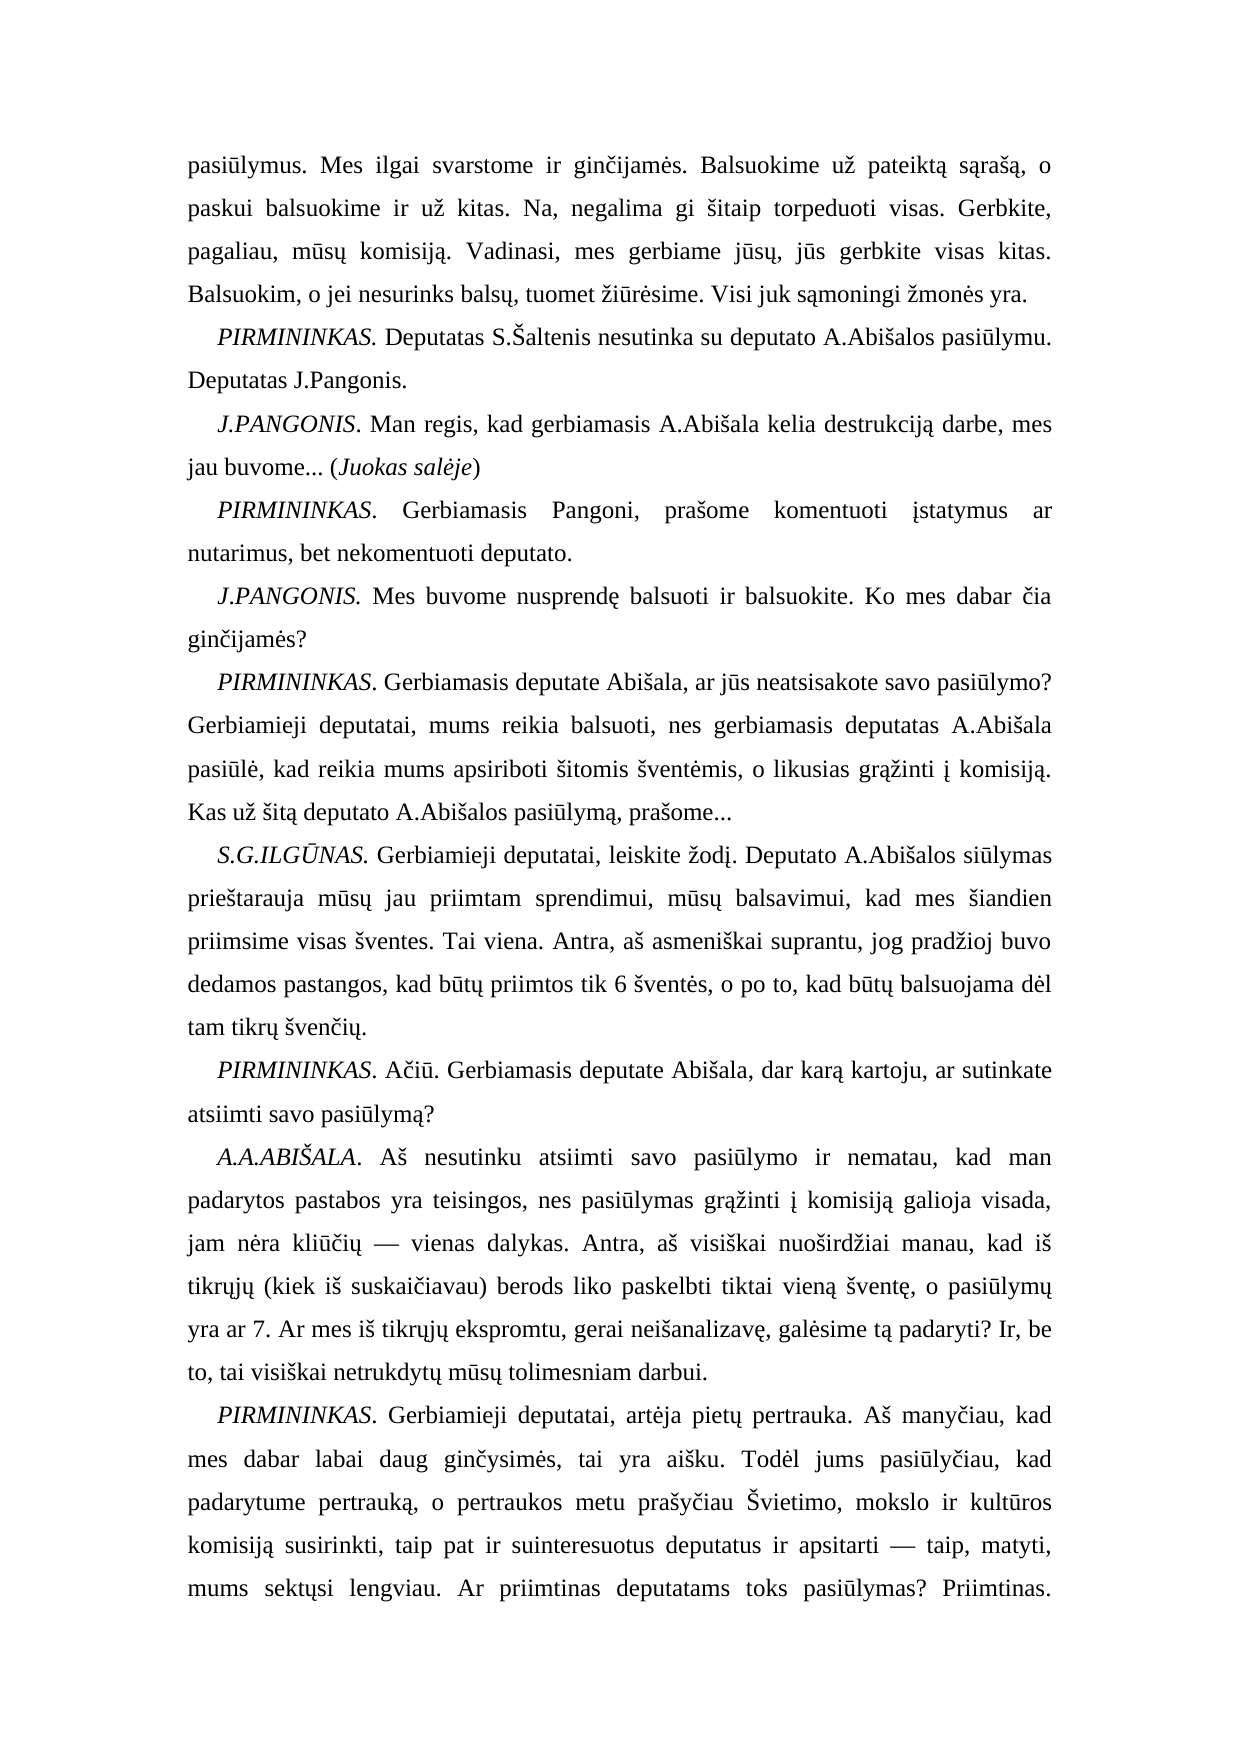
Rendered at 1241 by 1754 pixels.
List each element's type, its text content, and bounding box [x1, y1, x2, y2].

text PIRMININKAS. Gerbiamasis Pangoni, prašome komentuoti įstatymus ar nutarimus, bet nekomentuoti deputato. [187, 495, 1053, 567]
text J.PANGONIS. Mes buvome nusprendę balsuoti ir balsuokite. Ko mes dabar čia ginčijamės? [187, 581, 1053, 653]
text A.A.ABIŠALA. Aš nesutinku atsiimti savo pasiūlymo ir nematau, kad man padarytos pastabos yra teisingos, nes pasiūlymas grąžinti į komisiją galioja visada, jam nėra kliūčių — vienas dalykas. Antra, aš visiškai nuoširdžiai manau, kad iš tikrųjų (kiek iš suskaičiavau) berods liko paskelbti tiktai vieną šventę, o pasiūlymų yra ar 7. Ar mes iš tikrųjų ekspromtu, gerai neišanalizavę, galėsime tą padaryti? Ir, be to, tai visiškai netrukdytų mūsų tolimesniam darbui. [187, 1142, 1053, 1386]
text J.PANGONIS. Man regis, kad gerbiamasis A.Abišala kelia destrukciją darbe, mes jau buvome... (Juokas salėje) [187, 409, 1053, 481]
text PIRMININKAS. Gerbiamasis deputate Abišala, ar jūs neatsisakote savo pasiūlymo? Gerbiamieji deputatai, mums reikia balsuoti, nes gerbiamasis deputatas A.Abišala pasiūlė, kad reikia mums apsiriboti šitomis šventėmis, o likusias grąžinti į komisiją. Kas už šitą deputato A.Abišalos pasiūlymą, prašome... [187, 667, 1053, 826]
text PIRMININKAS. Gerbiamieji deputatai, artėja pietų pertrauka. Aš manyčiau, kad mes dabar labai daug ginčysimės, tai yra aišku. Todėl jums pasiūlyčiau, kad padarytume pertrauką, o pertraukos metu prašyčiau Švietimo, mokslo ir kultūros komisiją susirinkti, taip pat ir suinteresuotus deputatus ir apsitarti — taip, matyti, mums sektųsi lengviau. Ar priimtinas deputatams toks pasiūlymas? Priimtinas. [187, 1401, 1053, 1602]
text S.G.ILGŪNAS. Gerbiamieji deputatai, leiskite žodį. Deputato A.Abišalos siūlymas prieštarauja mūsų jau priimtam sprendimui, mūsų balsavimui, kad mes šiandien priimsime visas šventes. Tai viena. Antra, aš asmeniškai suprantu, jog pradžioj buvo dedamos pastangos, kad būtų priimtos tik 6 šventės, o po to, kad būtų balsuojama dėl tam tikrų švenčių. [187, 840, 1053, 1041]
text pasiūlymus. Mes ilgai svarstome ir ginčijamės. Balsuokime už pateiktą sąrašą, o paskui balsuokime ir už kitas. Na, negalima gi šitaip torpeduoti visas. Gerbkite, pagaliau, mūsų komisiją. Vadinasi, mes gerbiame jūsų, jūs gerbkite visas kitas. Balsuokim, o jei nesurinks balsų, tuomet žiūrėsime. Visi juk sąmoningi žmonės yra. [187, 150, 1053, 308]
text PIRMININKAS. Ačiū. Gerbiamasis deputate Abišala, dar karą kartoju, ar sutinkate atsiimti savo pasiūlymą? [187, 1056, 1053, 1127]
text PIRMININKAS. Deputatas S.Šaltenis nesutinka su deputato A.Abišalos pasiūlymu. Deputatas J.Pangonis. [187, 322, 1053, 394]
